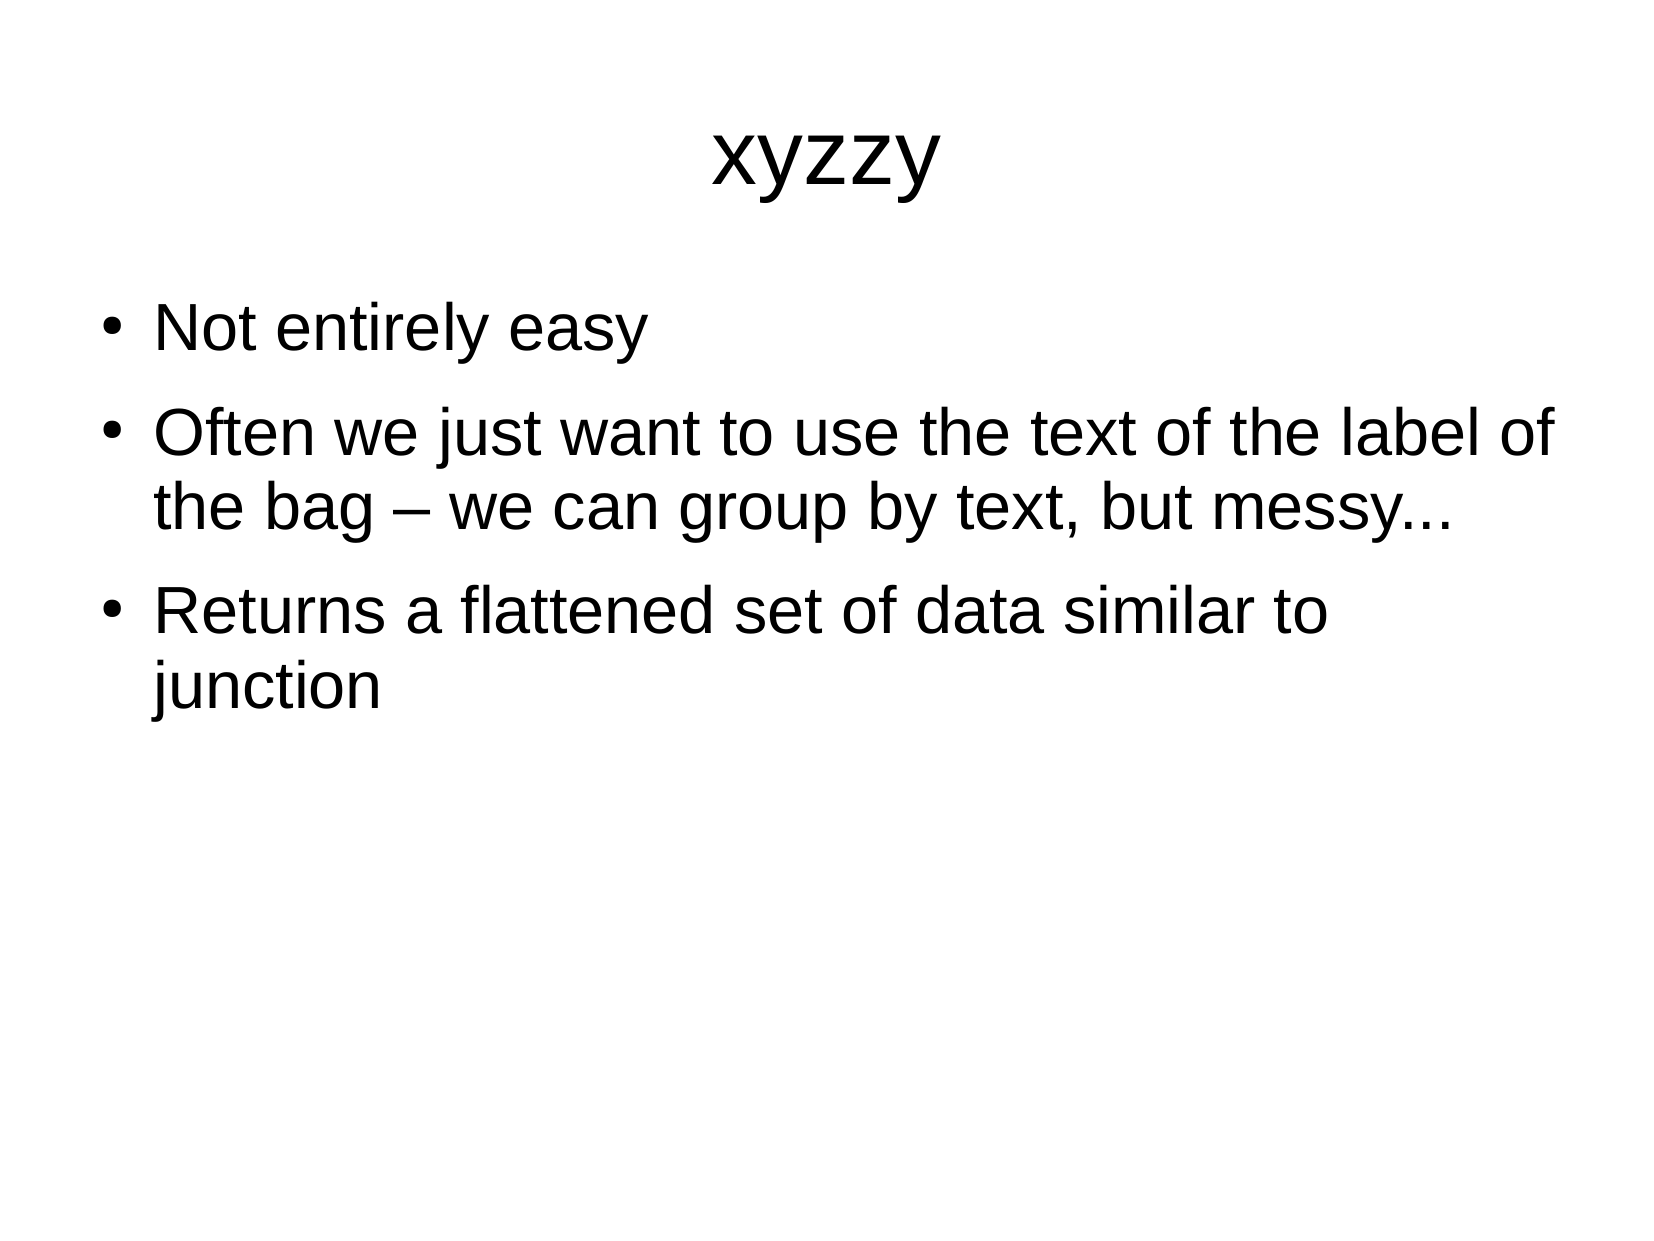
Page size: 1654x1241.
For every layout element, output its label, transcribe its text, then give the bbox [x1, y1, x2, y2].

title xyzzy [82, 49, 1571, 257]
list Not entirely easy Often we just want to use the text of the label of the bag – we can group by text, but messy... Returns a flattened set of data similar to junction [82, 290, 1571, 1010]
